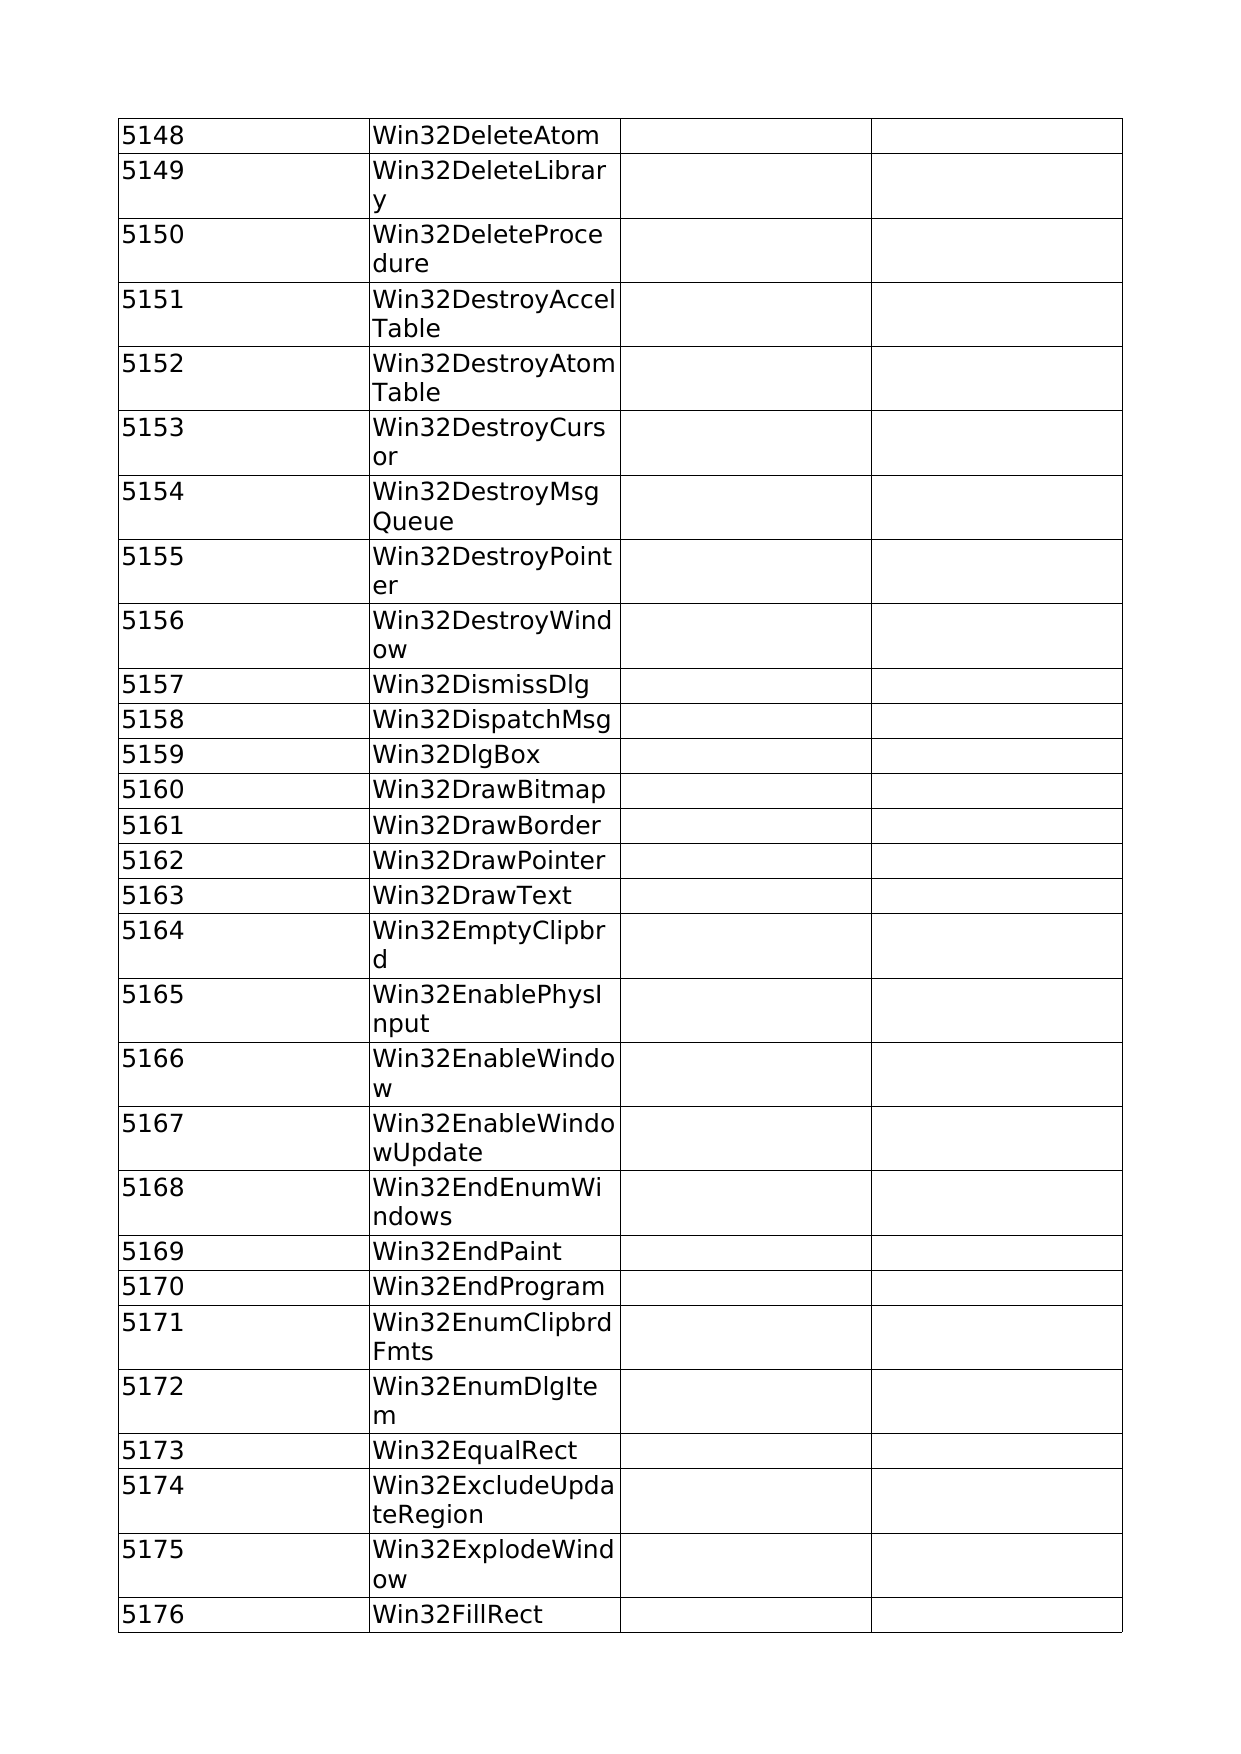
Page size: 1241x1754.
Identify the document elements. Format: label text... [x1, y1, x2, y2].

table_cell 5170 [119, 1271, 369, 1305]
table_cell 5153 [119, 411, 369, 474]
table_cell [872, 283, 1122, 346]
table_cell 5171 [119, 1306, 369, 1369]
table_cell [872, 1043, 1122, 1106]
table_cell [872, 1370, 1122, 1433]
table_cell Win32EnablePhysInput [370, 979, 620, 1042]
table_cell Win32EnableWindowUpdate [370, 1107, 620, 1170]
table_cell [621, 1434, 871, 1468]
table_cell 5161 [119, 809, 369, 843]
table_cell [872, 1107, 1122, 1170]
table_cell 5152 [119, 347, 369, 410]
table_cell Win32EndEnumWindows [370, 1171, 620, 1234]
table_cell [872, 411, 1122, 474]
table_cell [872, 809, 1122, 843]
table_cell [872, 476, 1122, 539]
table_cell Win32EndPaint [370, 1236, 620, 1269]
table_cell [621, 1306, 871, 1369]
table_cell [872, 604, 1122, 667]
table_cell Win32EnumClipbrdFmts [370, 1306, 620, 1369]
table_cell [872, 347, 1122, 410]
table_cell Win32DrawBitmap [370, 774, 620, 808]
table_cell [872, 739, 1122, 773]
table_cell 5163 [119, 879, 369, 913]
table_cell [621, 809, 871, 843]
table_cell [621, 1107, 871, 1170]
table_cell [872, 1236, 1122, 1269]
table_cell 5173 [119, 1434, 369, 1468]
table_cell [621, 844, 871, 878]
table_cell 5174 [119, 1469, 369, 1533]
table_cell Win32EmptyClipbrd [370, 914, 620, 977]
table_cell Win32ExcludeUpdateRegion [370, 1469, 620, 1533]
table_cell 5172 [119, 1370, 369, 1433]
table_cell [621, 774, 871, 808]
table_cell 5149 [119, 154, 369, 217]
table_cell 5148 [119, 119, 369, 153]
table_cell [872, 1598, 1122, 1632]
table_cell [621, 704, 871, 738]
table_cell Win32DrawText [370, 879, 620, 913]
table_cell [621, 1534, 871, 1597]
table_cell Win32DismissDlg [370, 669, 620, 702]
table_cell [621, 1043, 871, 1106]
table_cell [872, 844, 1122, 878]
table_cell Win32ExplodeWindow [370, 1534, 620, 1597]
table_cell 5156 [119, 604, 369, 667]
table_cell 5154 [119, 476, 369, 539]
table_cell 5160 [119, 774, 369, 808]
table_cell Win32FillRect [370, 1598, 620, 1632]
table_cell 5168 [119, 1171, 369, 1234]
table_cell [872, 979, 1122, 1042]
table_cell [872, 1469, 1122, 1533]
table_cell [621, 347, 871, 410]
table_cell Win32DispatchMsg [370, 704, 620, 738]
table_cell Win32DrawPointer [370, 844, 620, 878]
table_cell [872, 1434, 1122, 1468]
table_cell Win32EnumDlgItem [370, 1370, 620, 1433]
table_cell [872, 1534, 1122, 1597]
table_cell 5151 [119, 283, 369, 346]
table_cell [621, 283, 871, 346]
table_cell [872, 1171, 1122, 1234]
table_cell Win32EndProgram [370, 1271, 620, 1305]
table_cell 5165 [119, 979, 369, 1042]
table_cell Win32DeleteAtom [370, 119, 620, 153]
table_cell [621, 219, 871, 282]
table_cell [621, 154, 871, 217]
table_cell 5167 [119, 1107, 369, 1170]
table_cell [621, 669, 871, 702]
table_cell [621, 1598, 871, 1632]
table_cell [872, 669, 1122, 702]
table_cell [621, 1171, 871, 1234]
table_cell [621, 1271, 871, 1305]
table_cell [621, 1236, 871, 1269]
table_cell [621, 914, 871, 977]
table_cell 5176 [119, 1598, 369, 1632]
table_cell Win32DestroyWindow [370, 604, 620, 667]
table_cell [621, 604, 871, 667]
table_cell Win32EqualRect [370, 1434, 620, 1468]
table_cell [621, 540, 871, 603]
table_cell Win32DeleteProcedure [370, 219, 620, 282]
table_cell [872, 219, 1122, 282]
table_cell [872, 914, 1122, 977]
table_cell 5158 [119, 704, 369, 738]
table_cell Win32DestroyAtomTable [370, 347, 620, 410]
table_cell 5162 [119, 844, 369, 878]
table_cell [872, 154, 1122, 217]
table_cell 5166 [119, 1043, 369, 1106]
table_cell Win32DestroyMsgQueue [370, 476, 620, 539]
table_cell Win32DrawBorder [370, 809, 620, 843]
table_cell [621, 979, 871, 1042]
table_cell 5157 [119, 669, 369, 702]
table_cell [621, 1469, 871, 1533]
table_cell Win32DestroyPointer [370, 540, 620, 603]
table_cell Win32DlgBox [370, 739, 620, 773]
table_cell Win32DeleteLibrary [370, 154, 620, 217]
table_cell [621, 119, 871, 153]
table_cell [621, 1370, 871, 1433]
table_cell [621, 411, 871, 474]
table_cell [872, 1271, 1122, 1305]
table_cell 5155 [119, 540, 369, 603]
table_cell Win32DestroyAccelTable [370, 283, 620, 346]
table_cell [872, 119, 1122, 153]
table_cell [872, 774, 1122, 808]
table_cell [872, 879, 1122, 913]
table_cell 5164 [119, 914, 369, 977]
table_cell [872, 540, 1122, 603]
table_cell 5169 [119, 1236, 369, 1269]
table_cell [621, 739, 871, 773]
table_cell [872, 1306, 1122, 1369]
table_cell 5150 [119, 219, 369, 282]
table_cell [621, 476, 871, 539]
table_cell [621, 879, 871, 913]
table_cell [872, 704, 1122, 738]
table_cell Win32DestroyCursor [370, 411, 620, 474]
table_cell 5175 [119, 1534, 369, 1597]
table_cell 5159 [119, 739, 369, 773]
table_cell Win32EnableWindow [370, 1043, 620, 1106]
